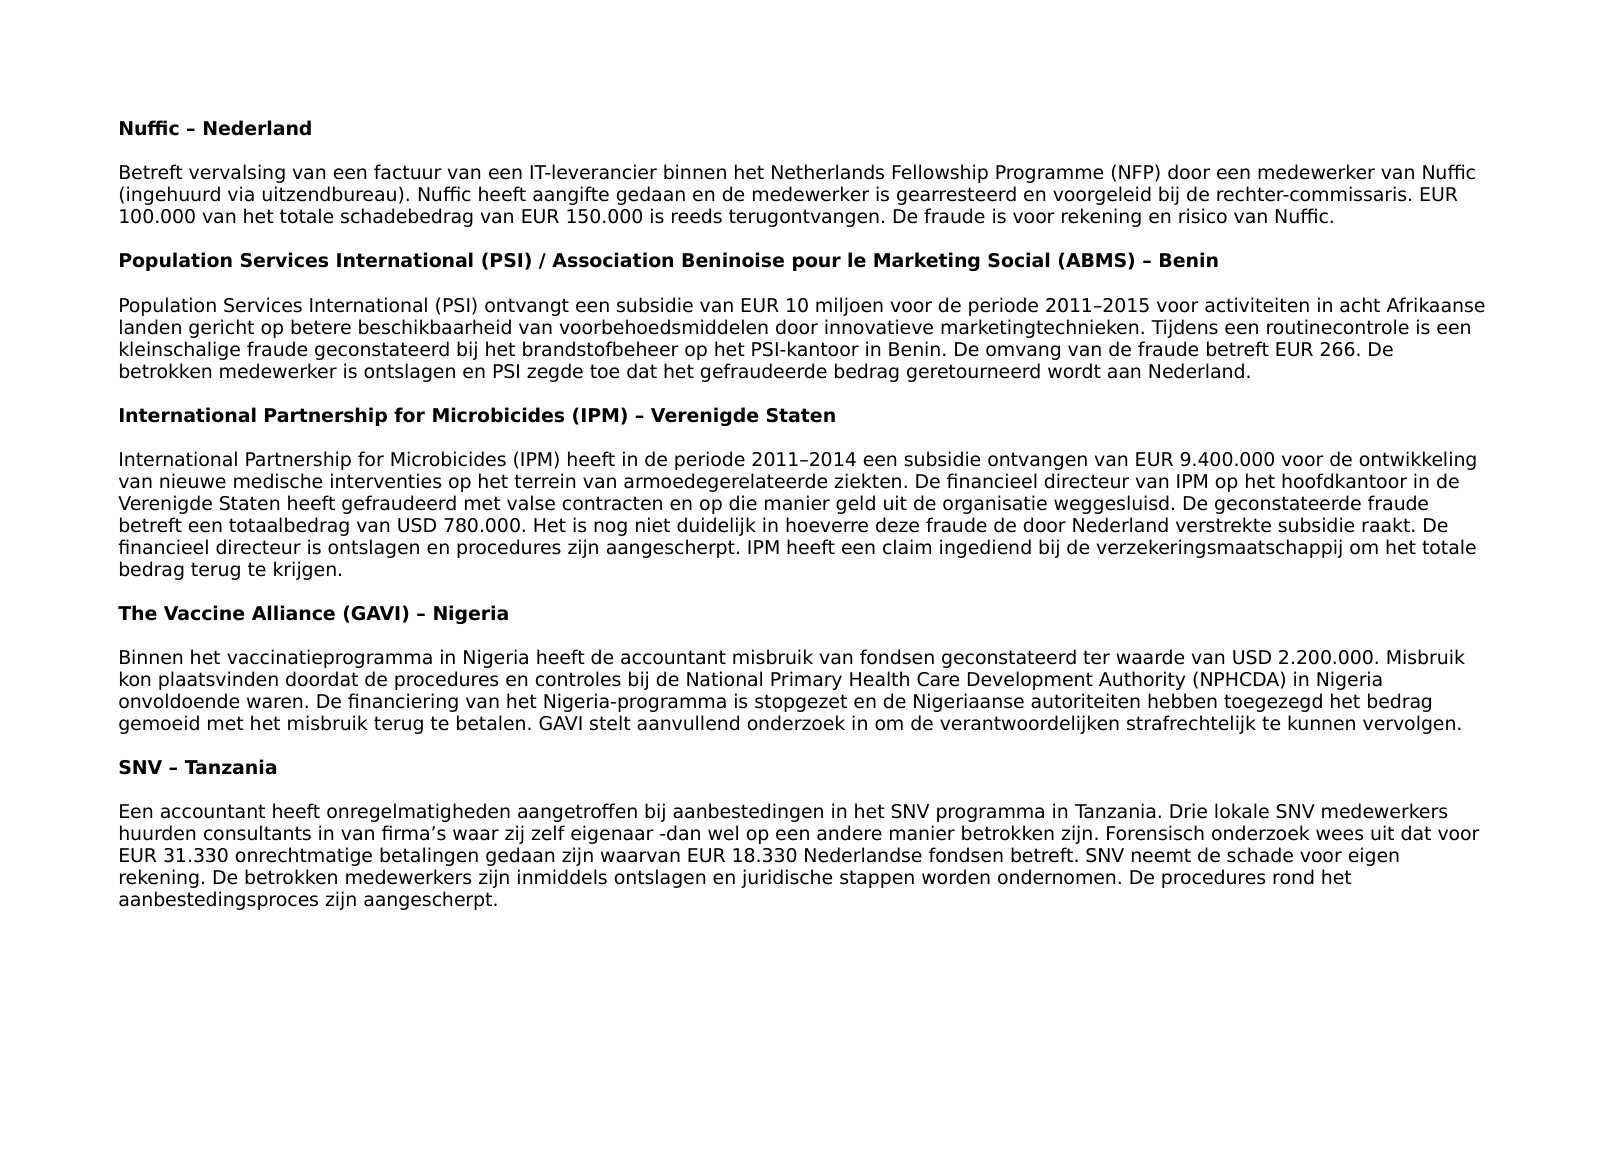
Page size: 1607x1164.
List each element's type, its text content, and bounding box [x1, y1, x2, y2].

subtitle Population Services International (PSI) / Association Beninoise pour le Marketing Social (ABMS) – Benin [118, 250, 1488, 272]
subtitle Nuffic – Nederland [118, 118, 1488, 140]
text Betreft vervalsing van een factuur van een IT-leverancier binnen het Netherlands Fellowship Programme (NFP) door een medewerker van Nuffic (ingehuurd via uitzendbureau). Nuffic heeft aangifte gedaan en de medewerker is gearresteerd en voorgeleid bij de rechter-commissaris. EUR 100.000 van het totale schadebedrag van EUR 150.000 is reeds terugontvangen. De fraude is voor rekening en risico van Nuffic. [118, 162, 1488, 228]
text Population Services International (PSI) ontvangt een subsidie van EUR 10 miljoen voor de periode 2011–2015 voor activiteiten in acht Afrikaanse landen gericht op betere beschikbaarheid van voorbehoedsmiddelen door innovatieve marketingtechnieken. Tijdens een routinecontrole is een kleinschalige fraude geconstateerd bij het brandstofbeheer op het PSI-kantoor in Benin. De omvang van de fraude betreft EUR 266. De betrokken medewerker is ontslagen en PSI zegde toe dat het gefraudeerde bedrag geretourneerd wordt aan Nederland. [118, 294, 1488, 382]
subtitle International Partnership for Microbicides (IPM) – Verenigde Staten [118, 405, 1488, 427]
text International Partnership for Microbicides (IPM) heeft in de periode 2011–2014 een subsidie ontvangen van EUR 9.400.000 voor de ontwikkeling van nieuwe medische interventies op het terrein van armoedegerelateerde ziekten. De financieel directeur van IPM op het hoofdkantoor in de Verenigde Staten heeft gefraudeerd met valse contracten en op die manier geld uit de organisatie weggesluisd. De geconstateerde fraude betreft een totaalbedrag van USD 780.000. Het is nog niet duidelijk in hoeverre deze fraude de door Nederland verstrekte subsidie raakt. De financieel directeur is ontslagen en procedures zijn aangescherpt. IPM heeft een claim ingediend bij de verzekeringsmaatschappij om het totale bedrag terug te krijgen. [118, 449, 1488, 581]
text Een accountant heeft onregelmatigheden aangetroffen bij aanbestedingen in het SNV programma in Tanzania. Drie lokale SNV medewerkers huurden consultants in van firma’s waar zij zelf eigenaar -dan wel op een andere manier betrokken zijn. Forensisch onderzoek wees uit dat voor EUR 31.330 onrechtmatige betalingen gedaan zijn waarvan EUR 18.330 Nederlandse fondsen betreft. SNV neemt de schade voor eigen rekening. De betrokken medewerkers zijn inmiddels ontslagen en juridische stappen worden ondernomen. De procedures rond het aanbestedingsproces zijn aangescherpt. [118, 801, 1488, 911]
subtitle SNV – Tanzania [118, 757, 1488, 779]
text Binnen het vaccinatieprogramma in Nigeria heeft de accountant misbruik van fondsen geconstateerd ter waarde van USD 2.200.000. Misbruik kon plaatsvinden doordat de procedures en controles bij de National Primary Health Care Development Authority (NPHCDA) in Nigeria onvoldoende waren. De financiering van het Nigeria-programma is stopgezet en de Nigeriaanse autoriteiten hebben toegezegd het bedrag gemoeid met het misbruik terug te betalen. GAVI stelt aanvullend onderzoek in om de verantwoordelijken strafrechtelijk te kunnen vervolgen. [118, 647, 1488, 735]
subtitle The Vaccine Alliance (GAVI) – Nigeria [118, 603, 1488, 625]
